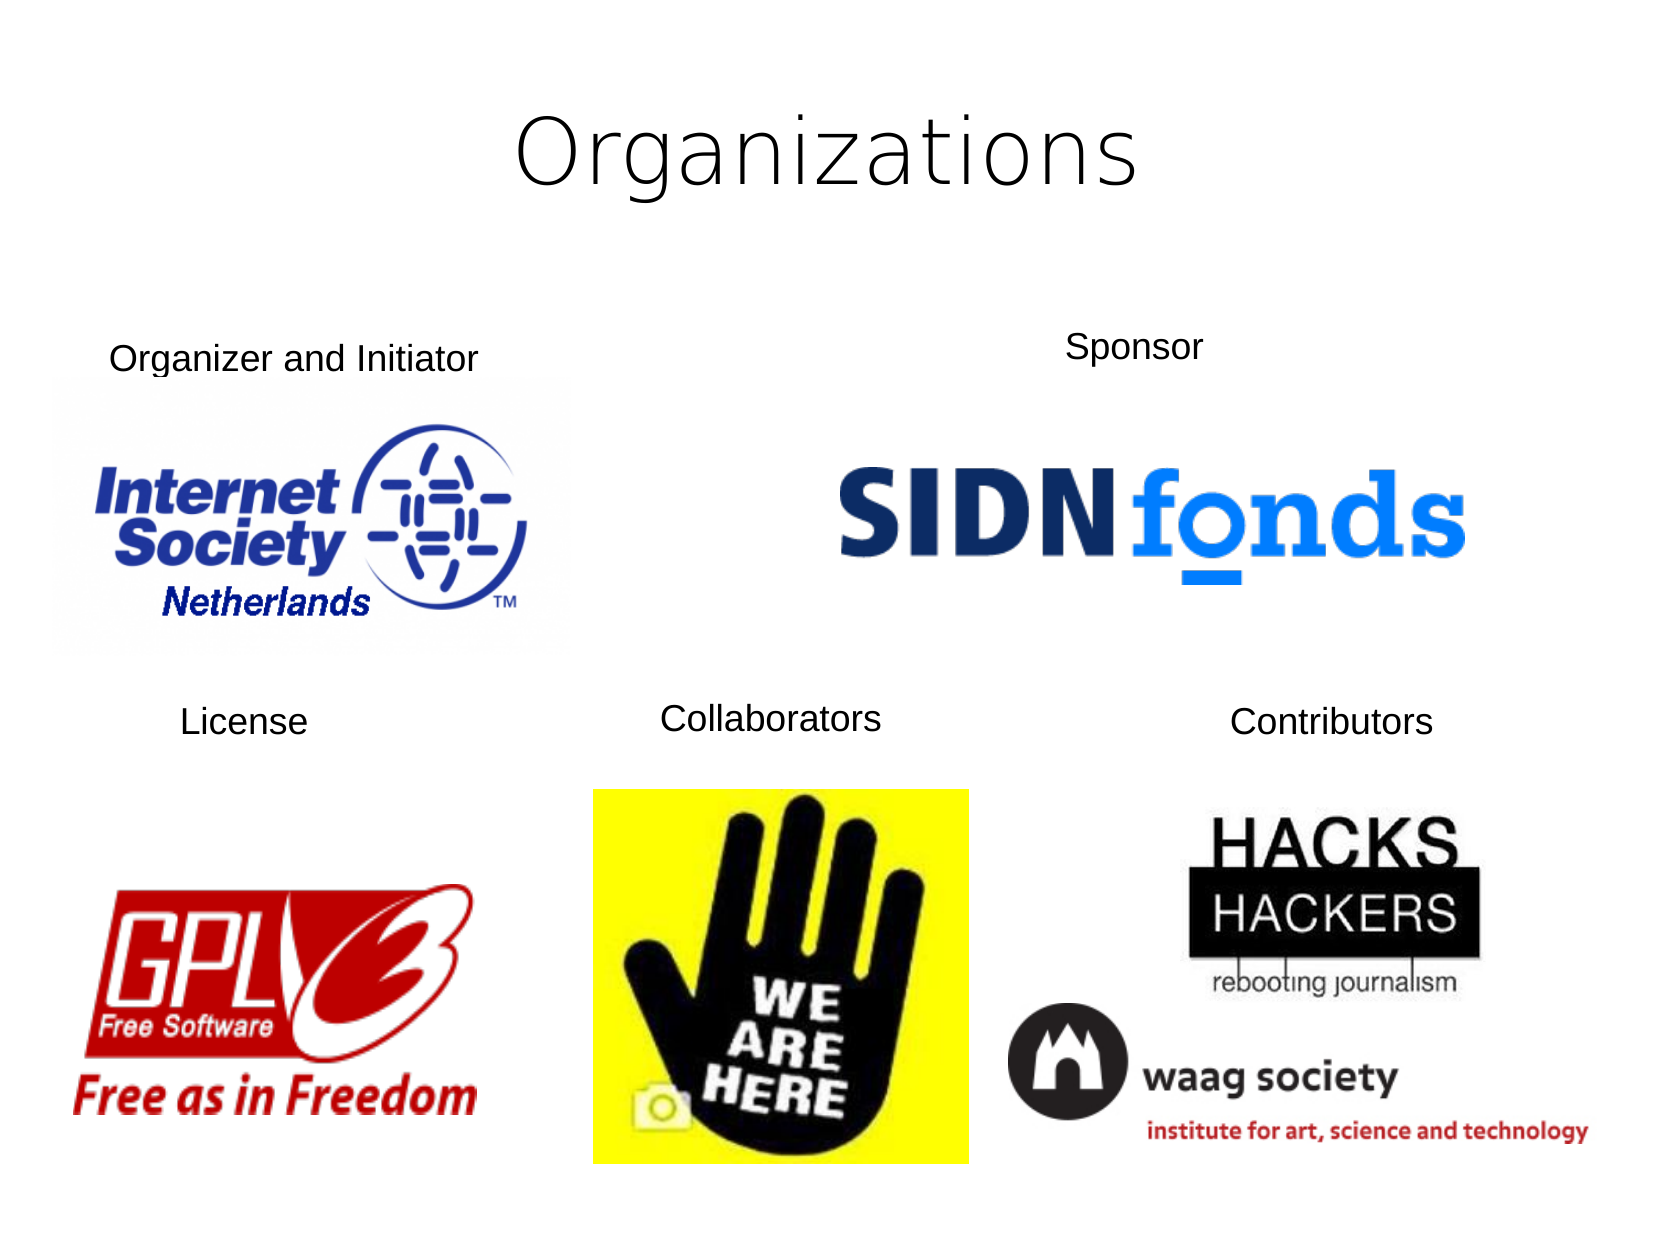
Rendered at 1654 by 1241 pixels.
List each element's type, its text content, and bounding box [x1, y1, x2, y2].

picture [593, 789, 969, 1165]
text_box Contributors [1215, 693, 1501, 751]
picture [840, 467, 1465, 586]
picture [73, 884, 477, 1115]
title Organizations [82, 49, 1571, 257]
text_box Organizer and Initiator [93, 330, 522, 377]
text_box Sponsor [1050, 318, 1381, 376]
picture [1008, 742, 1634, 1144]
text_box License [165, 693, 481, 751]
text_box Collaborators [645, 690, 946, 747]
picture [52, 377, 571, 656]
